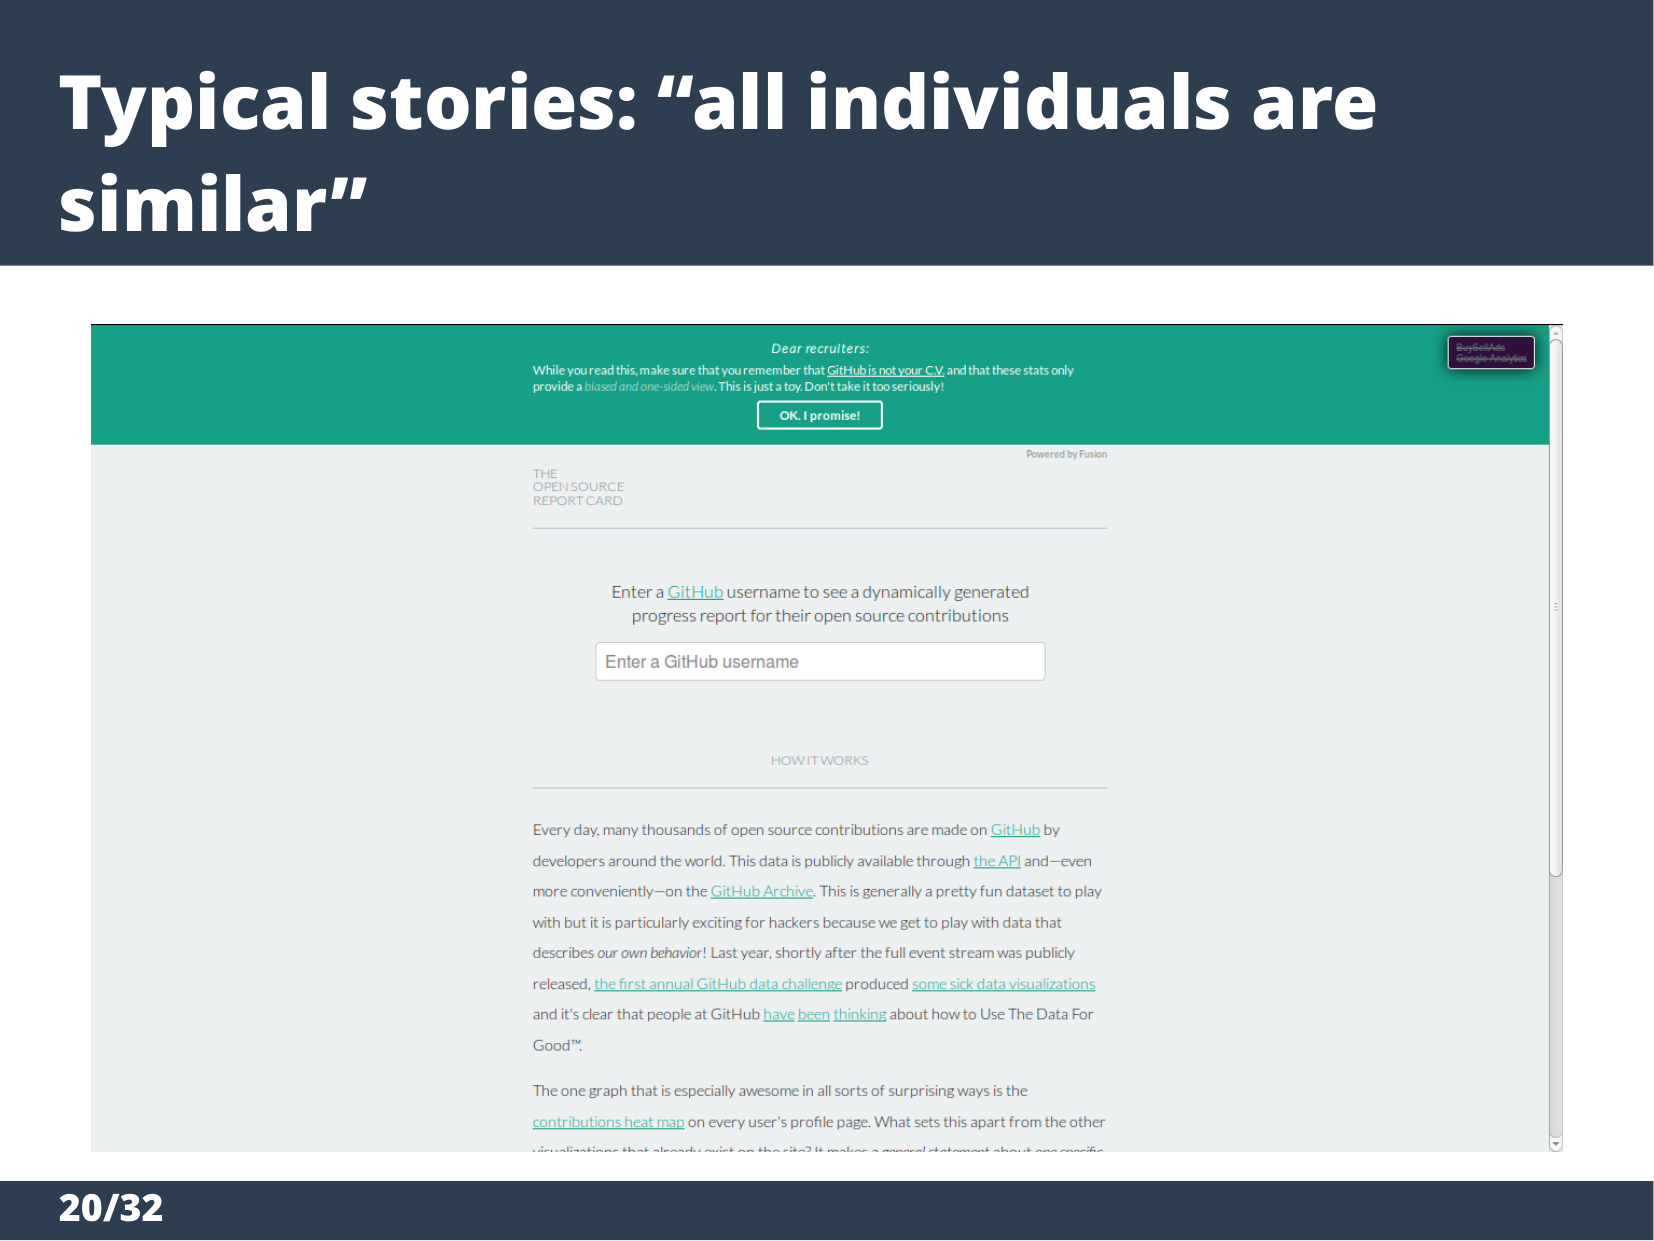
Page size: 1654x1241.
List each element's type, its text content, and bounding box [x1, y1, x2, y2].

picture [91, 324, 1563, 1152]
title Typical stories: “all individuals are similar” [59, 49, 1595, 207]
